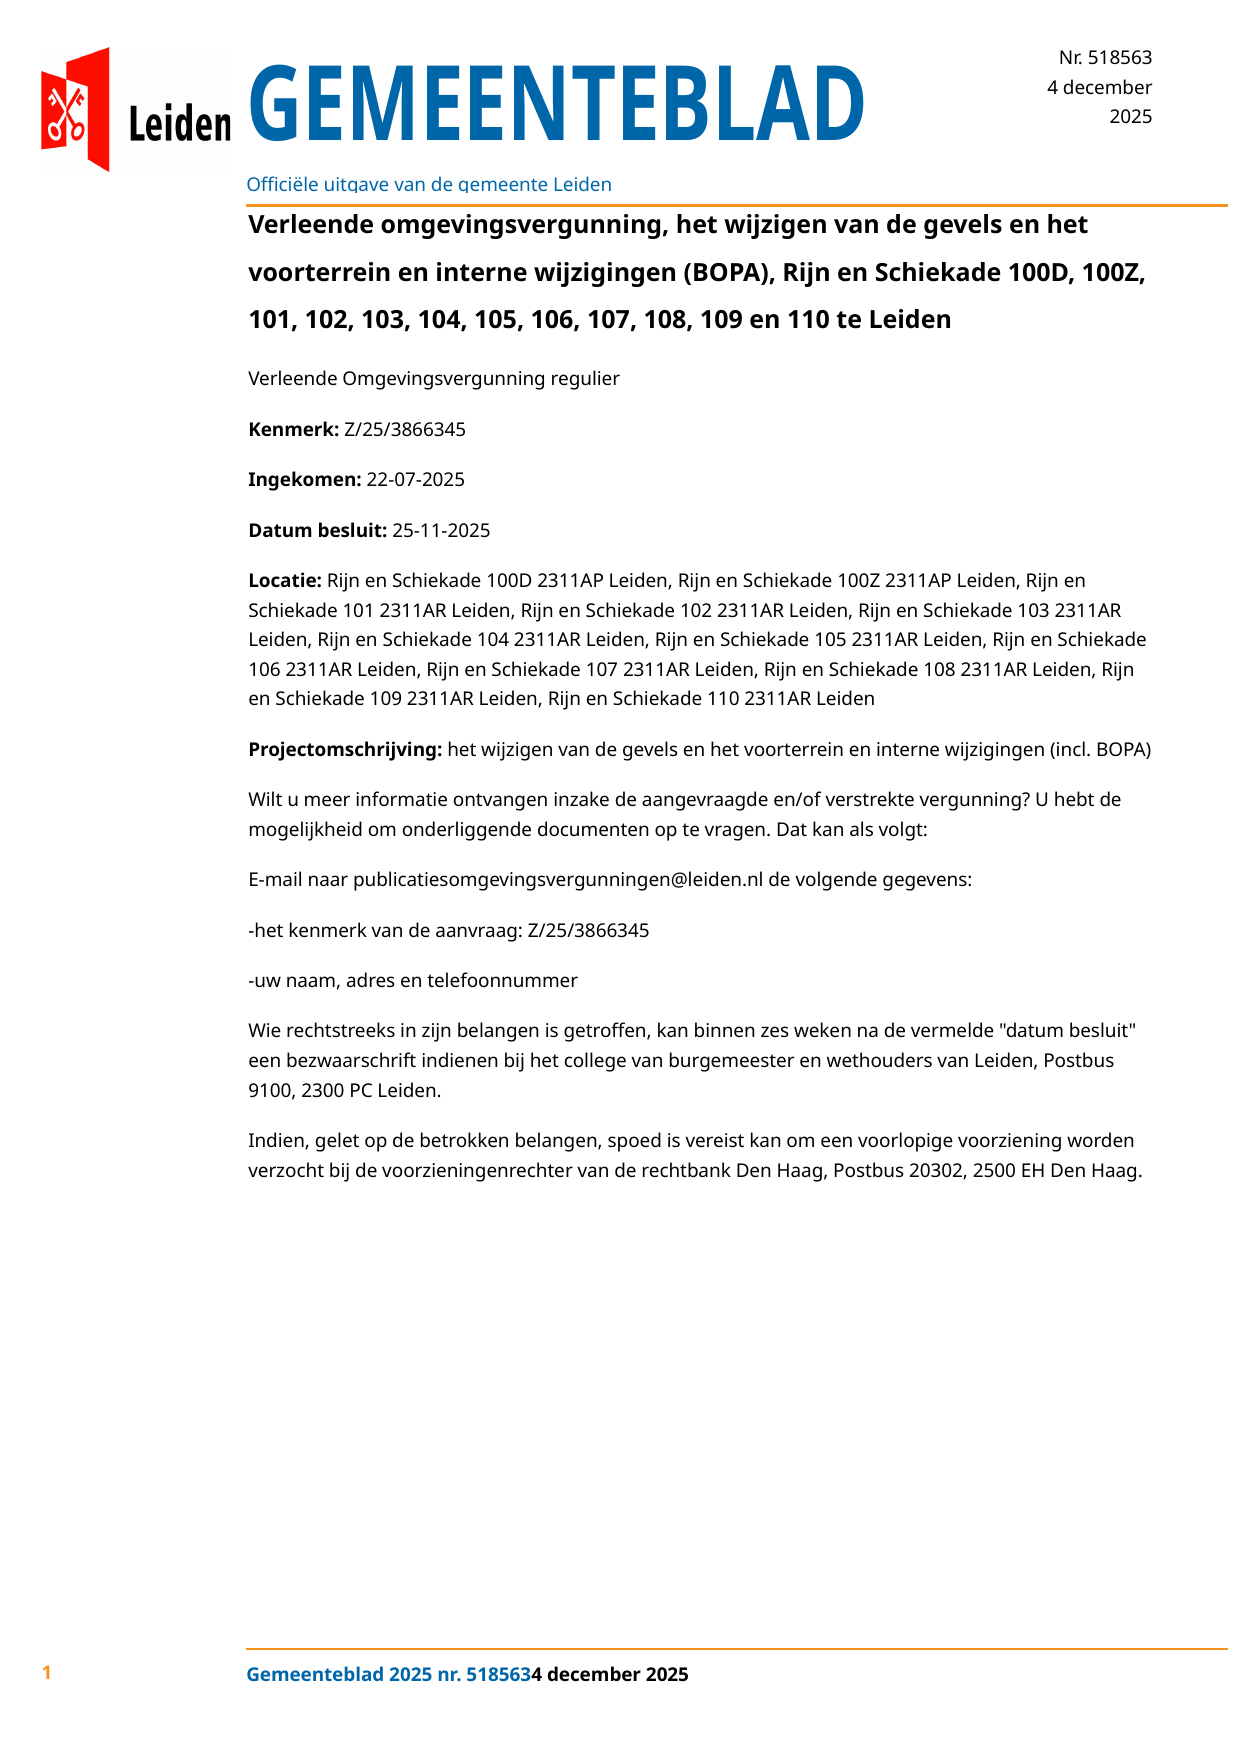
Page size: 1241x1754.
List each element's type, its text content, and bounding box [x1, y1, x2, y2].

text Kenmerk: Z/25/3866345 [248, 416, 1152, 442]
text Ingekomen: 22-07-2025 [248, 466, 1152, 492]
text Indien, gelet op de betrokken belangen, spoed is vereist kan om een voorlopige voorziening worden verzocht bij de voorzieningenrechter van de rechtbank Den Haag, Postbus 20302, 2500 EH Den Haag. [248, 1127, 1152, 1182]
text Datum besluit: 25-11-2025 [248, 517, 1152, 542]
text Projectomschrijving: het wijzigen van de gevels en het voorterrein en interne wijzigingen (incl. BOPA) [248, 736, 1152, 762]
picture [41, 47, 231, 172]
text -uw naam, adres en telefoonnummer [248, 967, 1152, 993]
text Verleende omgevingsvergunning, het wijzigen van de gevels en het voorterrein en interne wijzigingen (BOPA), Rijn en Schiekade 100D, 100Z, 101, 102, 103, 104, 105, 106, 107, 108, 109 en 110 te Leiden [248, 207, 1152, 336]
text Wilt u meer informatie ontvangen inzake de aangevraagde en/of verstrekte vergunning? U hebt de mogelijkheid om onderliggende documenten op te vragen. Dat kan als volgt: [248, 786, 1152, 842]
text Locatie: Rijn en Schiekade 100D 2311AP Leiden, Rijn en Schiekade 100Z 2311AP Leiden, Rijn en Schiekade 101 2311AR Leiden, Rijn en Schiekade 102 2311AR Leiden, Rijn en Schiekade 103 2311AR Leiden, Rijn en Schiekade 104 2311AR Leiden, Rijn en Schiekade 105 2311AR Leiden, Rijn en Schiekade 106 2311AR Leiden, Rijn en Schiekade 107 2311AR Leiden, Rijn en Schiekade 108 2311AR Leiden, Rijn en Schiekade 109 2311AR Leiden, Rijn en Schiekade 110 2311AR Leiden [248, 567, 1152, 711]
text -het kenmerk van de aanvraag: Z/25/3866345 [248, 917, 1152, 942]
text Wie rechtstreeks in zijn belangen is getroffen, kan binnen zes weken na de vermelde "datum besluit" een bezwaarschrift indienen bij het college van burgemeester en wethouders van Leiden, Postbus 9100, 2300 PC Leiden. [248, 1018, 1152, 1102]
text Verleende Omgevingsvergunning regulier [248, 366, 1152, 391]
text E-mail naar publicatiesomgevingsvergunningen@leiden.nl de volgende gegevens: [248, 866, 1152, 892]
